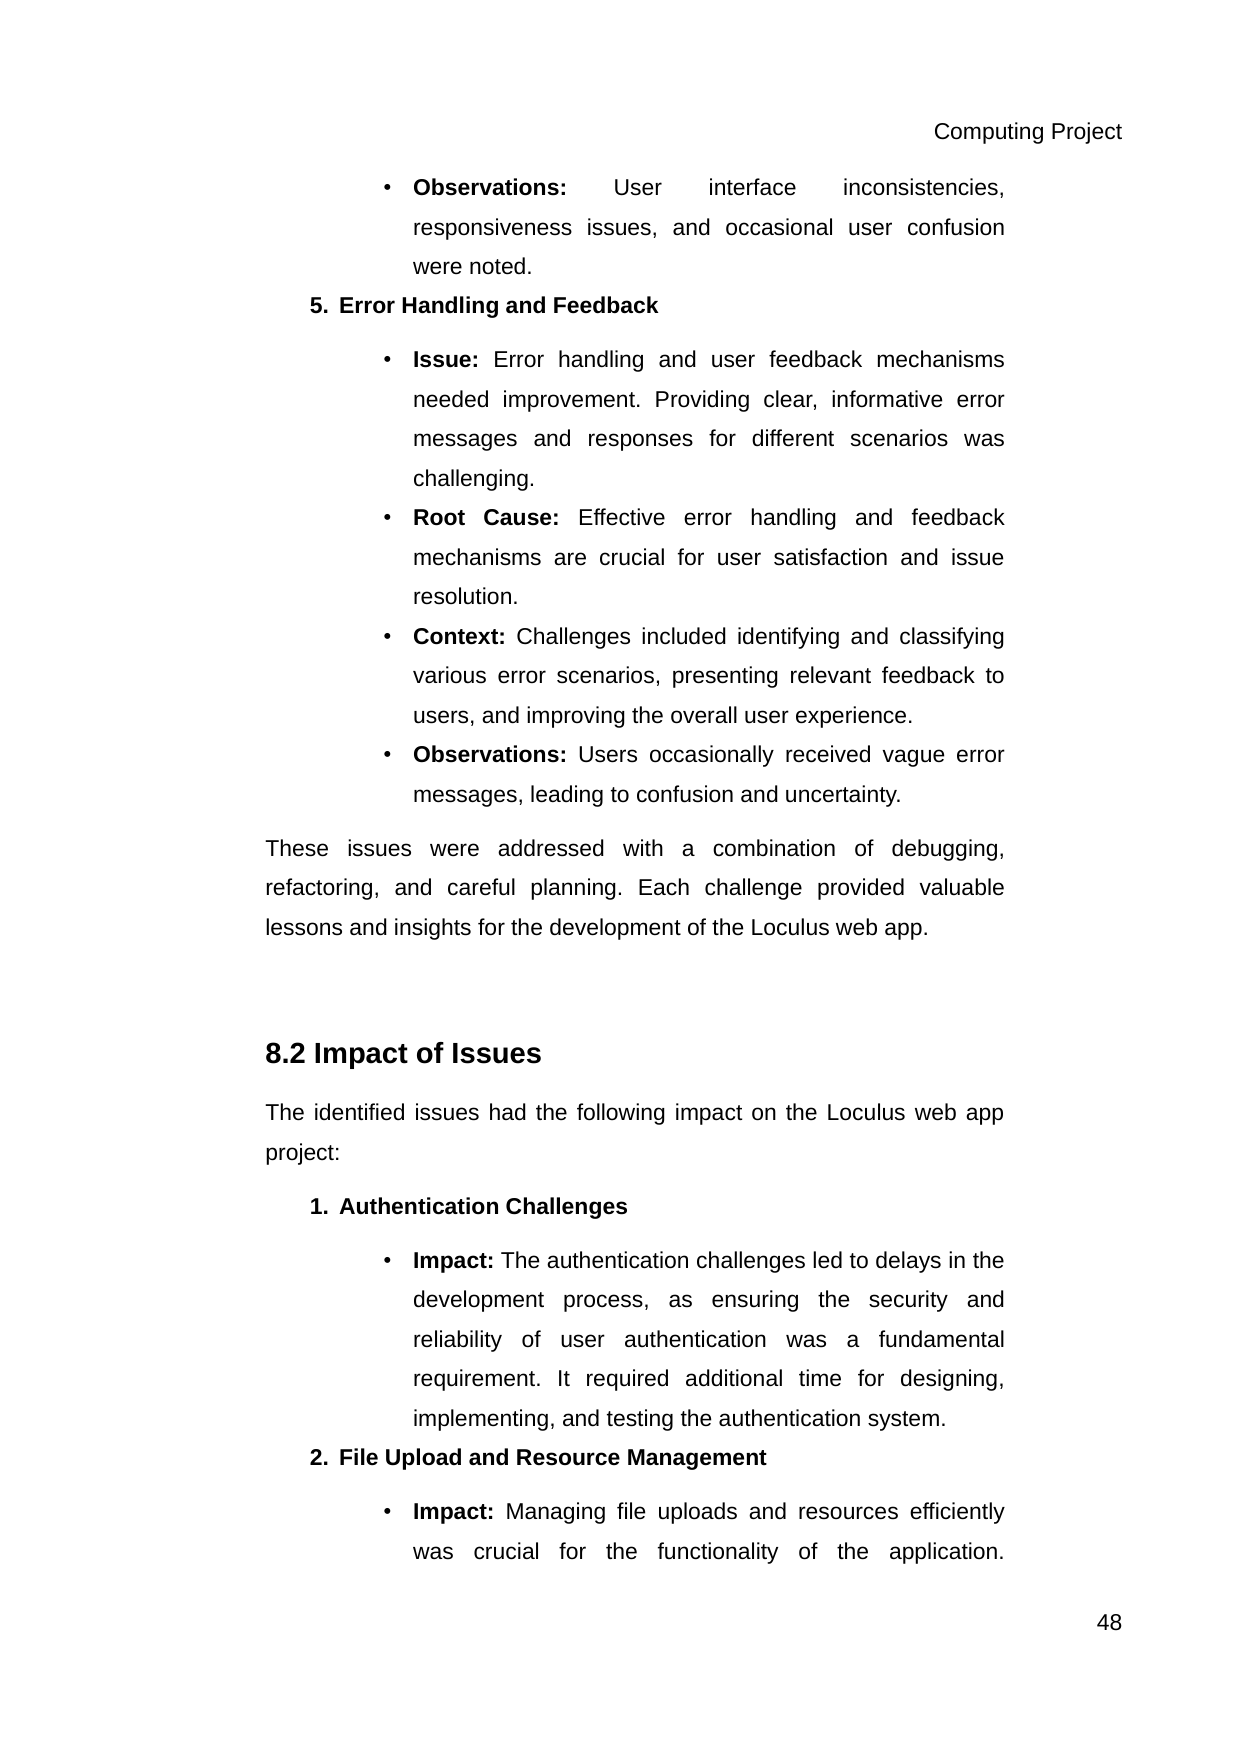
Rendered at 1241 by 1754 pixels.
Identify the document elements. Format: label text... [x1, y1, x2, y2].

list Root Cause: Effective error handling and feedback mechanisms are crucial for user satisfaction and issue resolution. [383, 504, 1005, 610]
subtitle 8.2 Impact of Issues [265, 1036, 1005, 1070]
list Observations: User interface inconsistencies, responsiveness issues, and occasional user confusion were noted. [383, 174, 1005, 279]
list File Upload and Resource Management [309, 1444, 1005, 1471]
list Impact: The authentication challenges led to delays in the development process, as ensuring the security and reliability of user authentication was a fundamental requirement. It required additional time for designing, implementing, and testing the authentication system. [383, 1247, 1005, 1431]
list Impact: Managing file uploads and resources efficiently was crucial for the functionality of the application. [383, 1498, 1005, 1564]
list Context: Challenges included identifying and classifying various error scenarios, presenting relevant feedback to users, and improving the overall user experience. [383, 623, 1005, 728]
list Error Handling and Feedback [309, 292, 1005, 319]
list Issue: Error handling and user feedback mechanisms needed improvement. Providing clear, informative error messages and responses for different scenarios was challenging. [383, 346, 1005, 491]
list Authentication Challenges [309, 1193, 1005, 1219]
text The identified issues had the following impact on the Loculus web app project: [265, 1099, 1005, 1165]
text These issues were addressed with a combination of debugging, refactoring, and careful planning. Each challenge provided valuable lessons and insights for the development of the Loculus web app. [265, 835, 1005, 940]
list Observations: Users occasionally received vague error messages, leading to confusion and uncertainty. [383, 741, 1005, 807]
